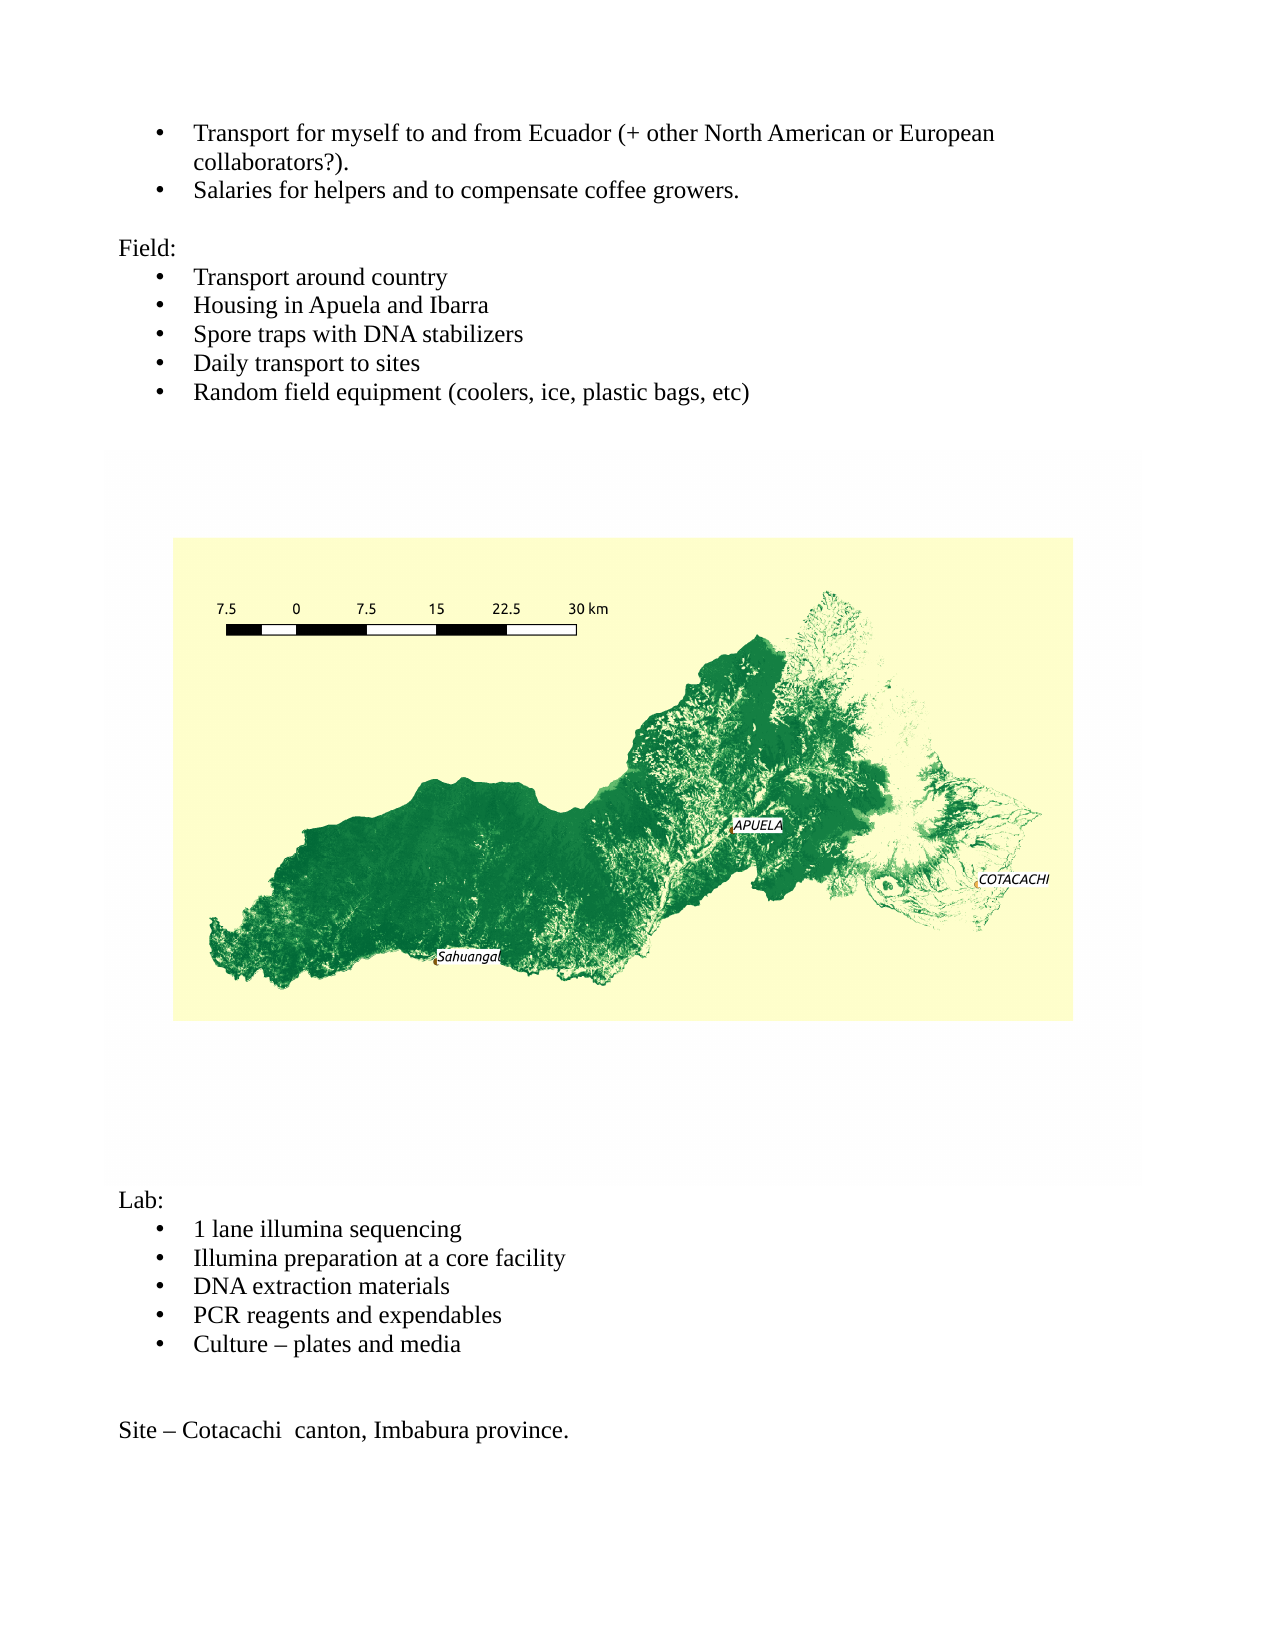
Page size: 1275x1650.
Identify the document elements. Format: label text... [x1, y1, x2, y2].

list Transport for myself to and from Ecuador (+ other North American or European collaborators?). [156, 118, 1157, 176]
picture [103, 450, 1143, 1186]
text Site – Cotacachi canton, Imbabura province. [118, 1415, 1157, 1444]
text Field: [118, 233, 1157, 262]
text Lab: [118, 434, 1157, 1214]
list Daily transport to sites [156, 348, 1157, 377]
list Transport around country [156, 262, 1157, 291]
list Random field equipment (coolers, ice, plastic bags, etc) [156, 377, 1157, 406]
list Housing in Apuela and Ibarra [156, 291, 1157, 319]
list DNA extraction materials [156, 1271, 1157, 1300]
list 1 lane illumina sequencing [156, 1214, 1157, 1243]
list Culture – plates and media [156, 1329, 1157, 1358]
list Illumina preparation at a core facility [156, 1243, 1157, 1271]
list Spore traps with DNA stabilizers [156, 319, 1157, 348]
list Salaries for helpers and to compensate coffee growers. [156, 176, 1157, 204]
list PCR reagents and expendables [156, 1300, 1157, 1329]
